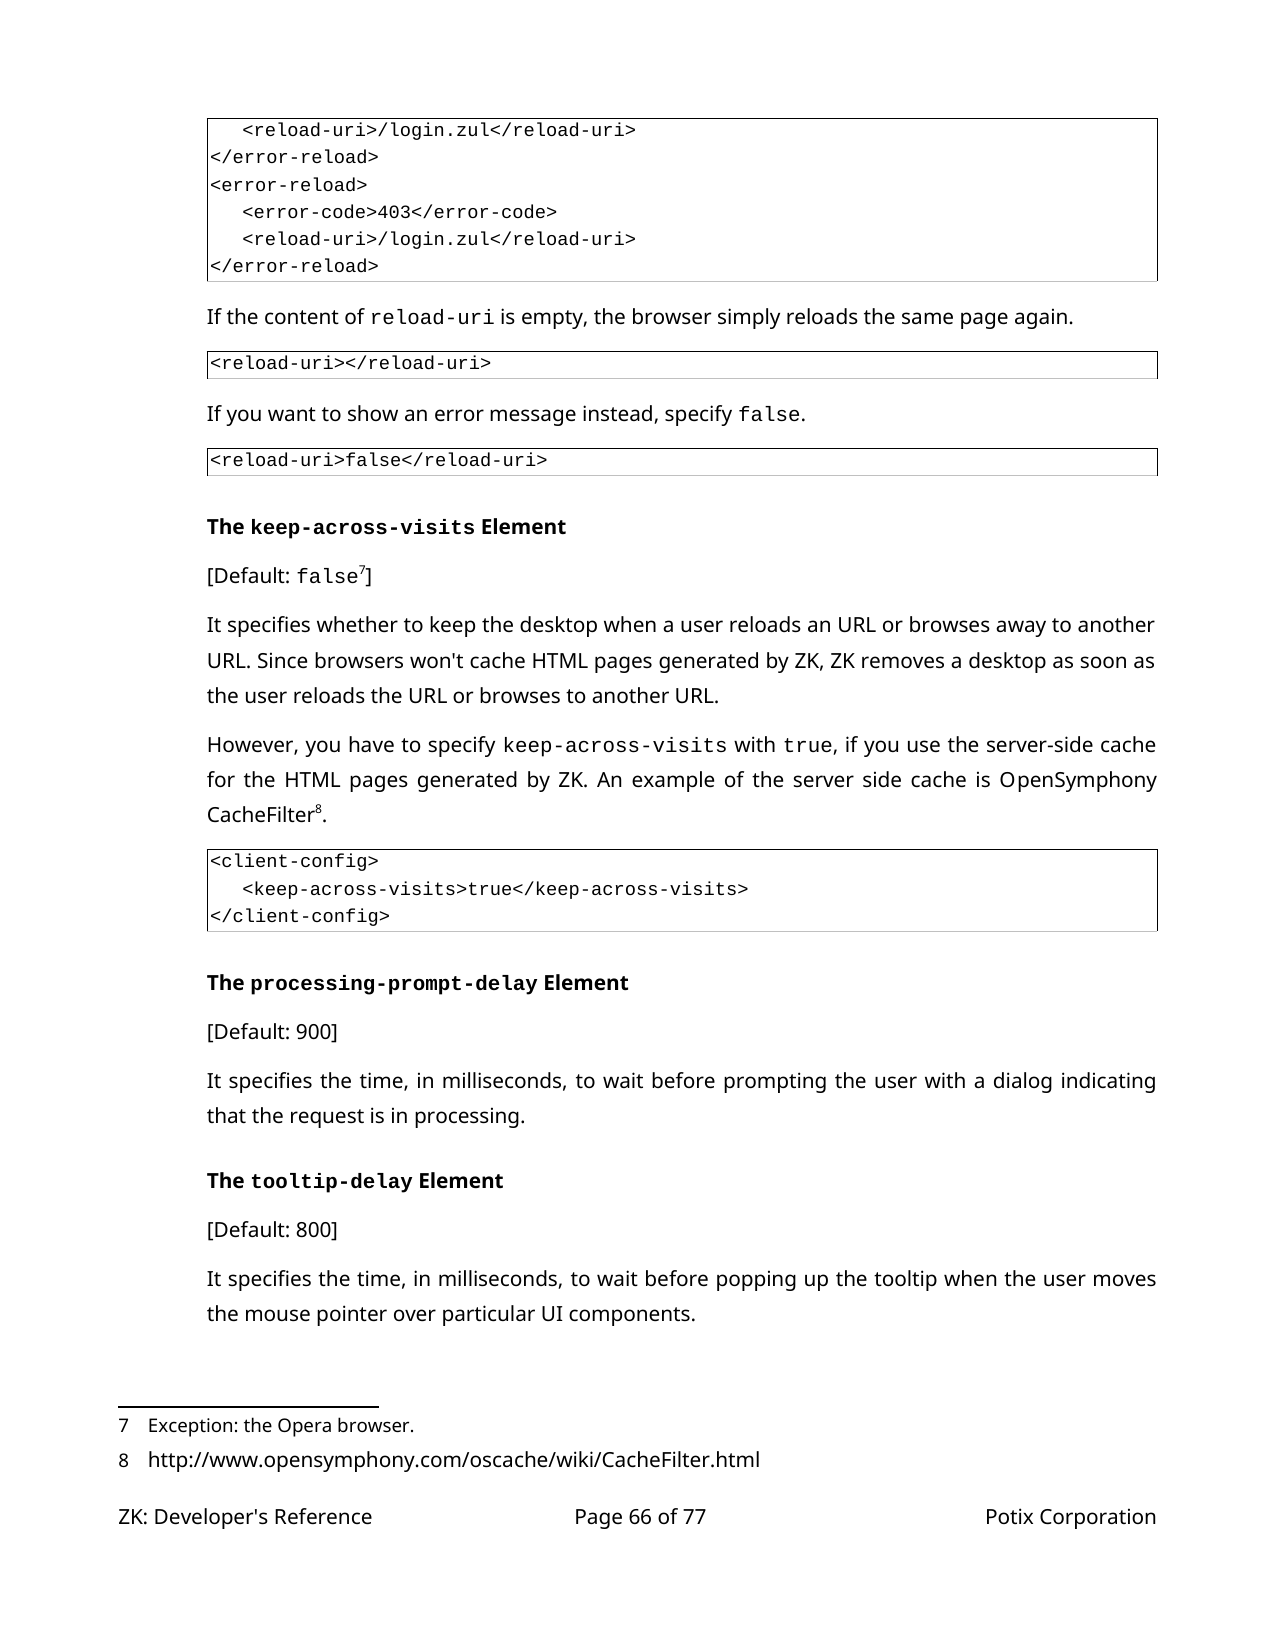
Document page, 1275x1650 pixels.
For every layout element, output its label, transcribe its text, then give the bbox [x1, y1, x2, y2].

text </error-reload> [208, 145, 1157, 169]
text It specifies the time, in milliseconds, to wait before popping up the tooltip when the user moves the mouse pointer over particular UI components. [207, 1264, 1157, 1327]
text It specifies whether to keep the desktop when a user reloads an URL or browses away to another URL. Since browsers won't cache HTML pages generated by ZK, ZK removes a desktop as soon as the user reloads the URL or browses to another URL. [207, 611, 1157, 709]
text [Default: false] [207, 561, 1157, 590]
text It specifies the time, in milliseconds, to wait before prompting the user with a dialog indicating that the request is in processing. [207, 1066, 1157, 1129]
text </client-config> [208, 904, 1157, 931]
text <error-code>403</error-code> [208, 200, 1157, 224]
text <reload-uri></reload-uri> [208, 352, 1157, 378]
text <client-config> [208, 850, 1157, 874]
text http://www.opensymphony.com/oscache/wiki/CacheFilter.html [118, 1445, 1157, 1473]
text <error-reload> [208, 172, 1157, 197]
text <reload-uri>/login.zul</reload-uri> [208, 227, 1157, 251]
subtitle The keep-across-visits Element [207, 512, 1157, 541]
text [Default: 900] [207, 1017, 1157, 1045]
text If the content of reload-uri is empty, the browser simply reloads the same page again. [207, 302, 1157, 331]
text [Default: 800] [207, 1215, 1157, 1243]
text <reload-uri>/login.zul</reload-uri> [208, 119, 1157, 142]
text <reload-uri>false</reload-uri> [208, 449, 1157, 475]
subtitle The tooltip-delay Element [207, 1166, 1157, 1194]
text Exception: the Opera browser. [118, 1413, 1157, 1438]
text </error-reload> [208, 254, 1157, 281]
text However, you have to specify keep-across-visits with true, if you use the server-side cache for the HTML pages generated by ZK. An example of the server side cache is OpenSymphony CacheFilter. [207, 730, 1157, 829]
text If you want to show an error message instead, specify false. [207, 399, 1157, 428]
text <keep-across-visits>true</keep-across-visits> [208, 877, 1157, 901]
subtitle The processing-prompt-delay Element [207, 968, 1157, 996]
